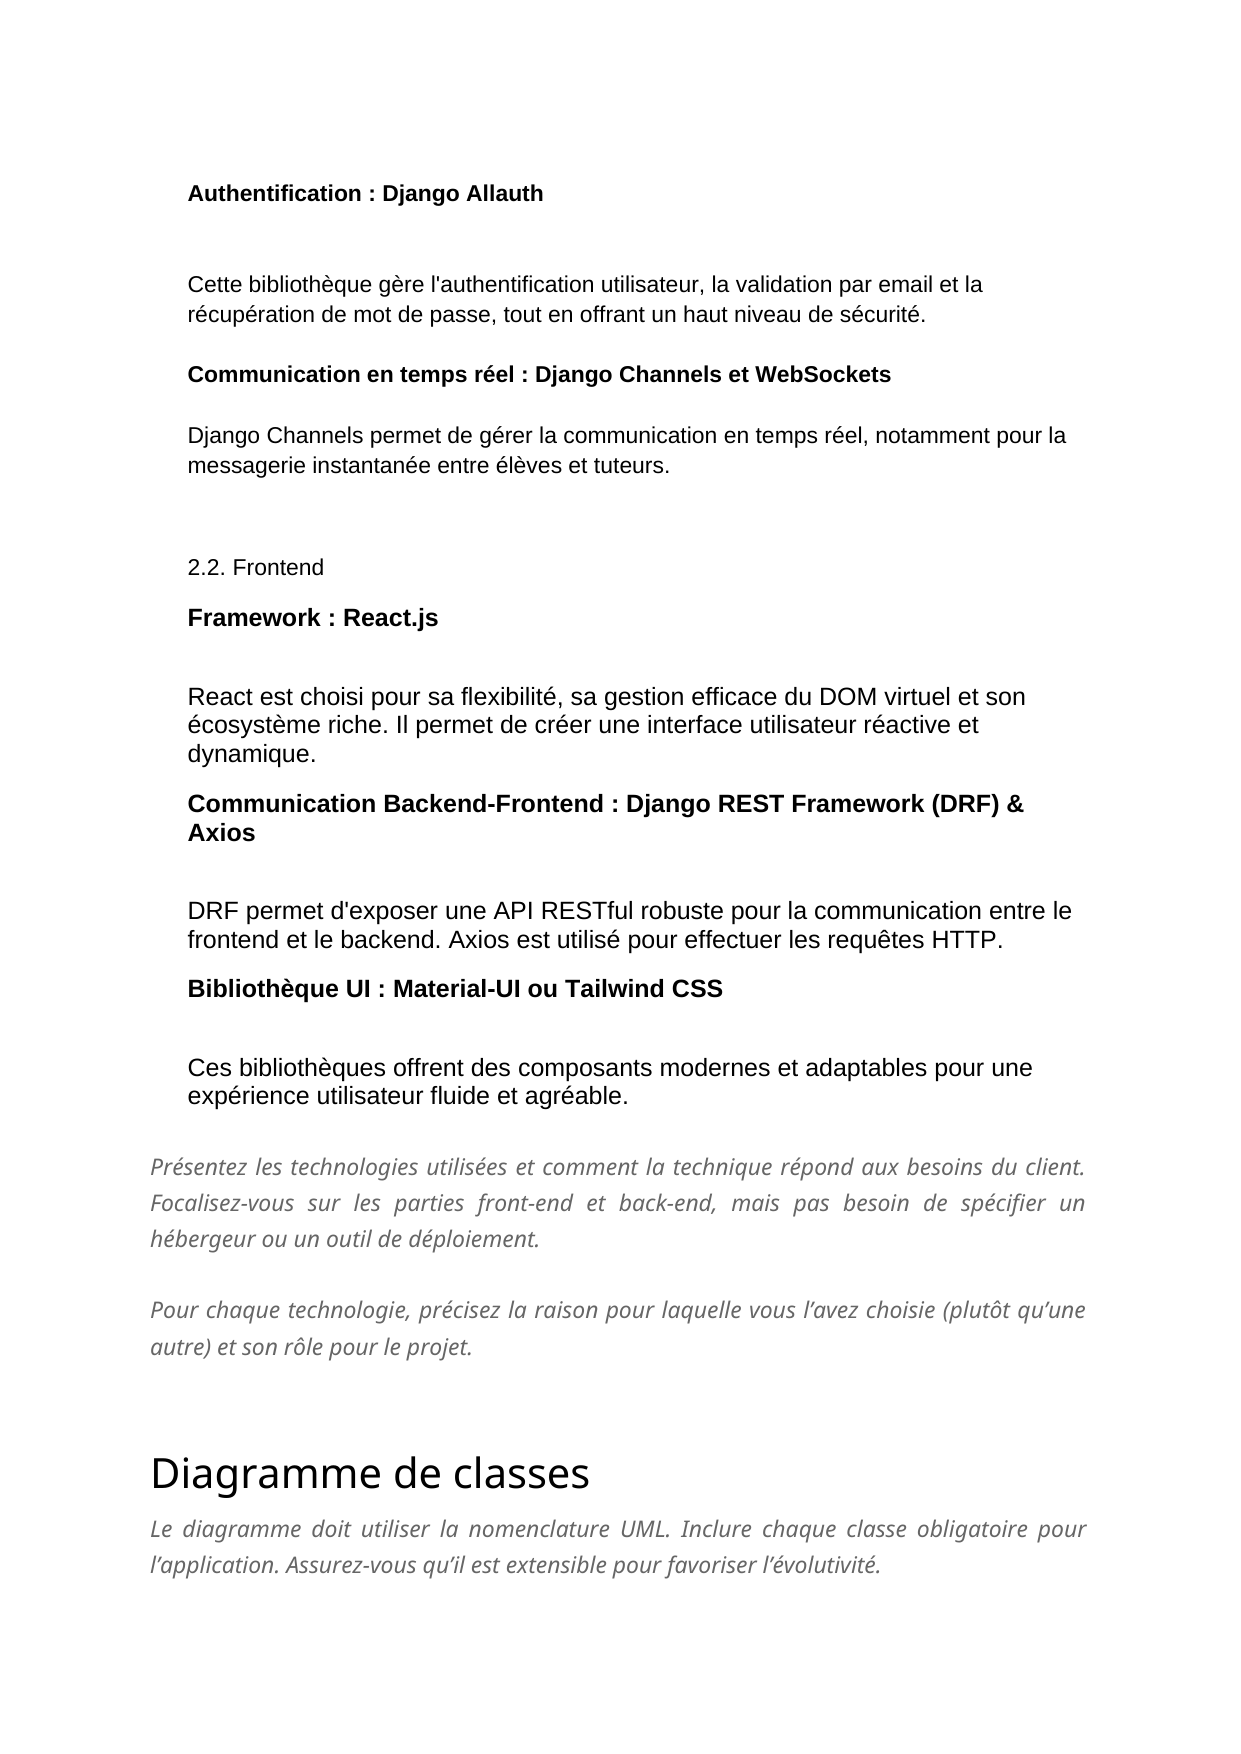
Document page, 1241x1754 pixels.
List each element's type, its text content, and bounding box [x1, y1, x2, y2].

text Authentification : Django Allauth [187, 180, 1090, 207]
text Pour chaque technologie, précisez la raison pour laquelle vous l’avez choisie (plutôt qu’une autre) et son rôle pour le projet. [150, 1294, 1090, 1362]
text Bibliothèque UI : Material-UI ou Tailwind CSS [187, 974, 1090, 1003]
subtitle Diagramme de classes [150, 1444, 1090, 1501]
text Présentez les technologies utilisées et comment la technique répond aux besoins du client. Focalisez-vous sur les parties front-end et back-end, mais pas besoin de spécifier un hébergeur ou un outil de déploiement. [150, 1151, 1090, 1254]
text Django Channels permet de gérer la communication en temps réel, notamment pour la messagerie instantanée entre élèves et tuteurs. [187, 392, 1090, 478]
text Communication Backend-Frontend : Django REST Framework (DRF) & Axios [187, 789, 1090, 846]
text Communication en temps réel : Django Channels et WebSockets [187, 361, 1090, 388]
text React est choisi pour sa flexibilité, sa gestion efficace du DOM virtuel et son écosystème riche. Il permet de créer une interface utilisateur réactive et dynamique. [187, 653, 1090, 768]
text Le diagramme doit utiliser la nomenclature UML. Inclure chaque classe obligatoire pour l’application. Assurez-vous qu’il est extensible pour favoriser l’évolutivité. [150, 1513, 1090, 1580]
text Ces bibliothèques offrent des composants modernes et adaptables pour une expérience utilisateur fluide et agréable. [187, 1024, 1090, 1110]
text Cette bibliothèque gère l'authentification utilisateur, la validation par email et la récupération de mot de passe, tout en offrant un haut niveau de sécurité. [187, 241, 1090, 327]
list Frontend [187, 554, 1090, 581]
text DRF permet d'exposer une API RESTful robuste pour la communication entre le frontend et le backend. Axios est utilisé pour effectuer les requêtes HTTP. [187, 867, 1090, 953]
text Framework : React.js [187, 603, 1090, 632]
